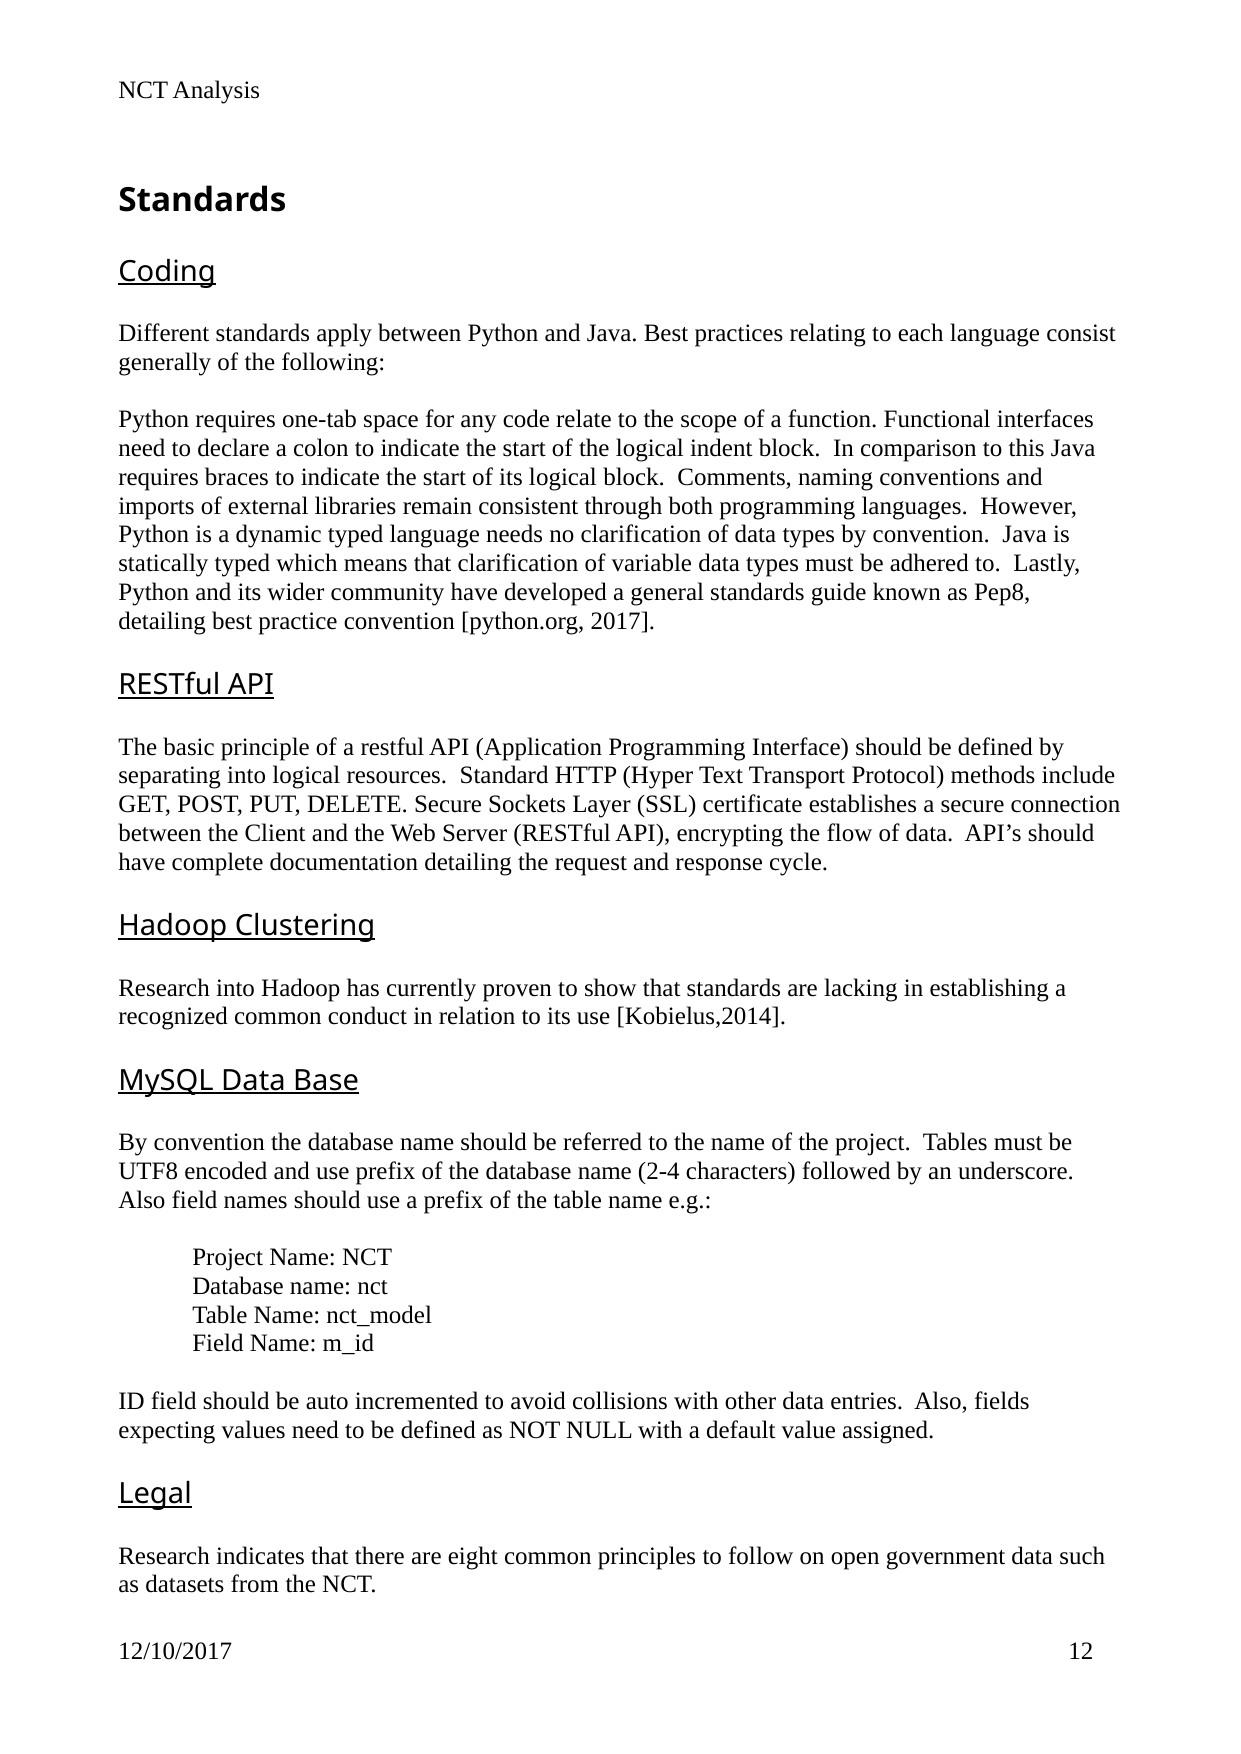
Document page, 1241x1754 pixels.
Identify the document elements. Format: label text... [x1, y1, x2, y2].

text Research into Hadoop has currently proven to show that standards are lacking in establishing a recognized common conduct in relation to its use [Kobielus,2014]. [118, 973, 1122, 1030]
text Table Name: nct_model [118, 1300, 1122, 1328]
text By convention the database name should be referred to the name of the project. Tables must be UTF8 encoded and use prefix of the database name (2-4 characters) followed by an underscore. Also field names should use a prefix of the table name e.g.: [118, 1127, 1122, 1213]
text Standards [118, 176, 1122, 221]
text Database name: nct [118, 1271, 1122, 1300]
text MySQL Data Base [118, 1059, 1122, 1098]
text Hadoop Clustering [118, 904, 1122, 944]
text Coding [118, 250, 1122, 289]
text The basic principle of a restful API (Application Programming Interface) should be defined by separating into logical resources. Standard HTTP (Hyper Text Transport Protocol) methods include GET, POST, PUT, DELETE. Secure Sockets Layer (SSL) certificate establishes a secure connection between the Client and the Web Server (RESTful API), encrypting the flow of data. API’s should have complete documentation detailing the request and response cycle. [118, 732, 1122, 875]
text Field Name: m_id [118, 1328, 1122, 1357]
text Project Name: NCT [118, 1242, 1122, 1271]
text RESTful API [118, 663, 1122, 703]
text Python requires one-tab space for any code relate to the scope of a function. Functional interfaces need to declare a colon to indicate the start of the logical indent block. In comparison to this Java requires braces to indicate the start of its logical block. Comments, naming conventions and imports of external libraries remain consistent through both programming languages. However, Python is a dynamic typed language needs no clarification of data types by convention. Java is statically typed which means that clarification of variable data types must be adhered to. Lastly, Python and its wider community have developed a general standards guide known as Pep8, detailing best practice convention [python.org, 2017]. [118, 404, 1122, 634]
text Research indicates that there are eight common principles to follow on open government data such as datasets from the NCT. [118, 1541, 1122, 1598]
text Legal [118, 1472, 1122, 1512]
text ID field should be auto incremented to avoid collisions with other data entries. Also, fields expecting values need to be defined as NOT NULL with a default value assigned. [118, 1386, 1122, 1443]
text Different standards apply between Python and Java. Best practices relating to each language consist generally of the following: [118, 318, 1122, 376]
